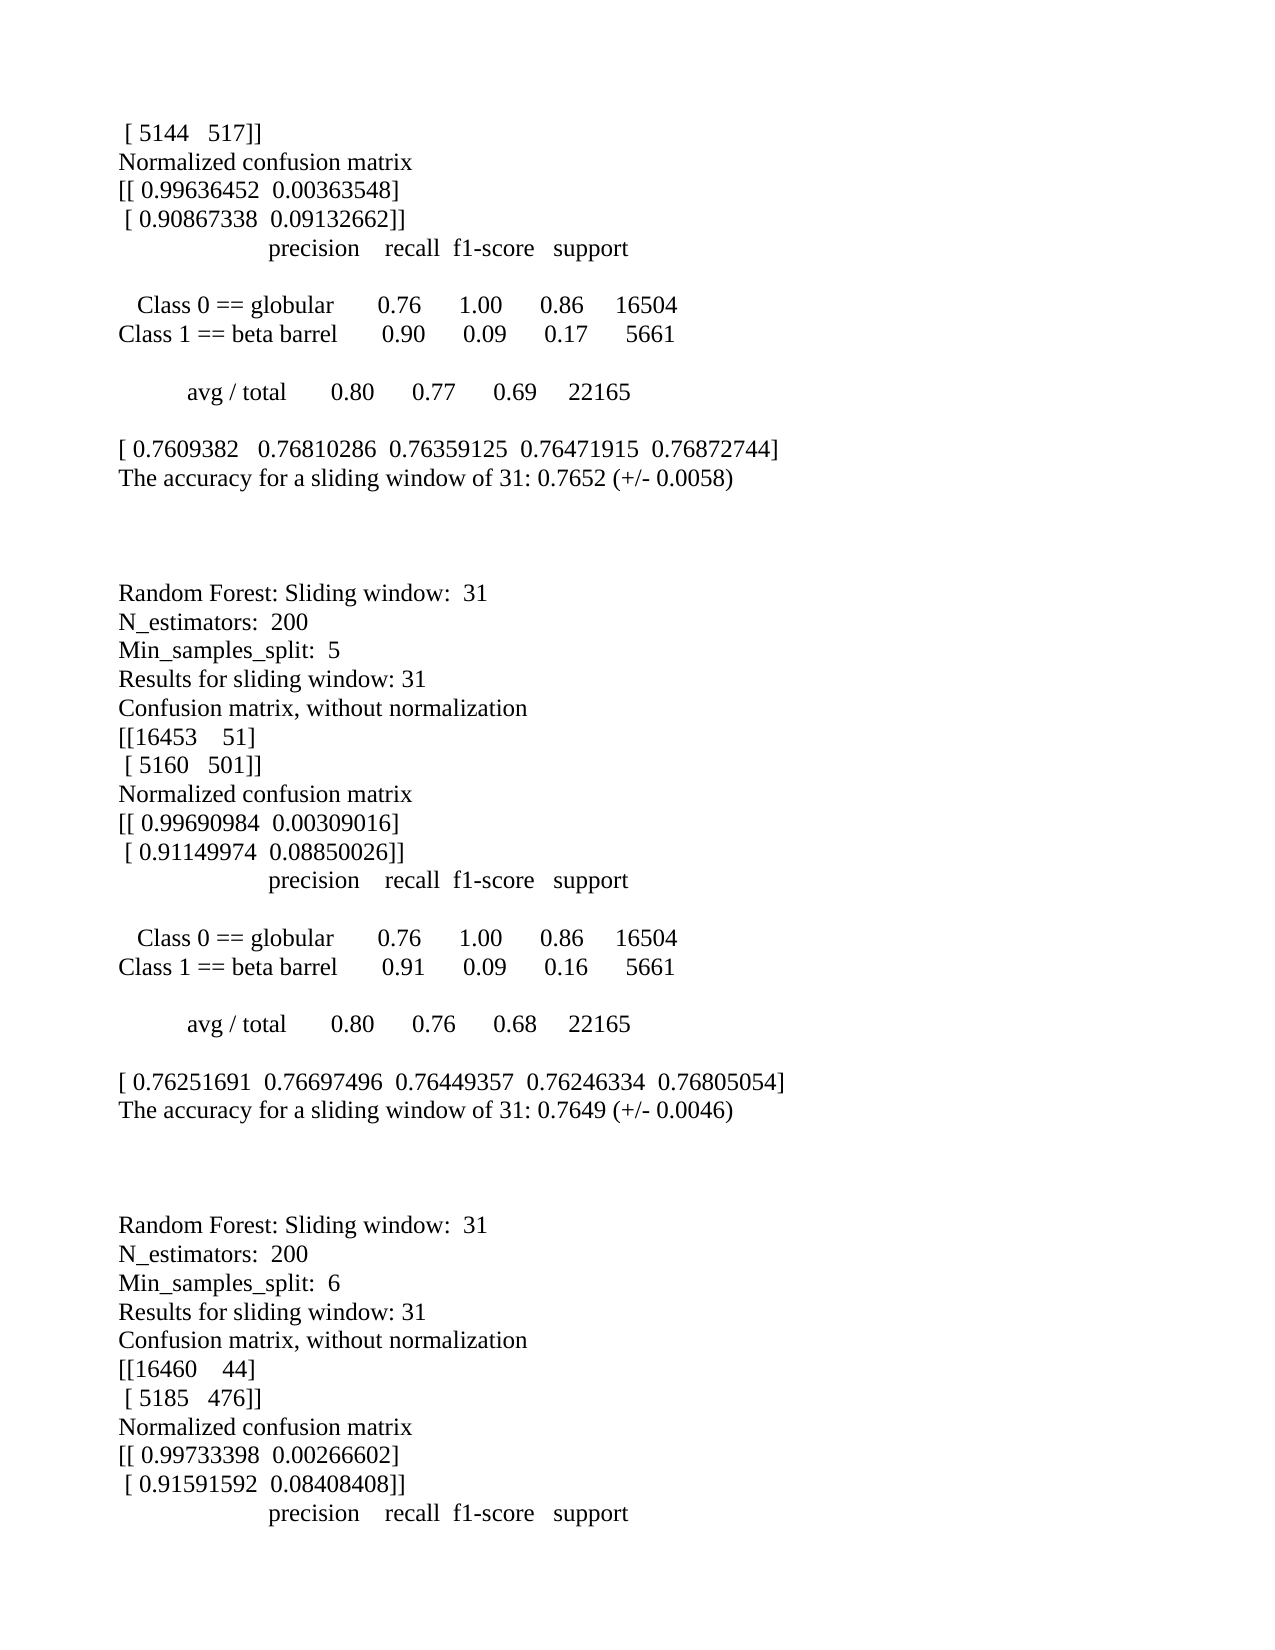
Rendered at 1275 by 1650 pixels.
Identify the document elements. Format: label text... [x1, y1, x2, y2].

text N_estimators: 200 [118, 1239, 1157, 1268]
text Class 1 == beta barrel 0.91 0.09 0.16 5661 [118, 952, 1157, 981]
text [ 0.7609382 0.76810286 0.76359125 0.76471915 0.76872744] [118, 434, 1157, 463]
text [[16453 51] [118, 722, 1157, 751]
text The accuracy for a sliding window of 31: 0.7652 (+/- 0.0058) [118, 463, 1157, 492]
text Normalized confusion matrix [118, 1412, 1157, 1441]
text Class 0 == globular 0.76 1.00 0.86 16504 [118, 923, 1157, 952]
text Min_samples_split: 5 [118, 636, 1157, 664]
text [ 0.91591592 0.08408408]] [118, 1469, 1157, 1498]
text The accuracy for a sliding window of 31: 0.7649 (+/- 0.0046) [118, 1096, 1157, 1124]
text Confusion matrix, without normalization [118, 1326, 1157, 1354]
text avg / total 0.80 0.76 0.68 22165 [118, 1009, 1157, 1038]
text [[16460 44] [118, 1354, 1157, 1383]
text Random Forest: Sliding window: 31 [118, 1211, 1157, 1239]
text Results for sliding window: 31 [118, 1297, 1157, 1326]
text [ 5185 476]] [118, 1383, 1157, 1412]
text Results for sliding window: 31 [118, 664, 1157, 693]
text Min_samples_split: 6 [118, 1268, 1157, 1297]
text Random Forest: Sliding window: 31 [118, 578, 1157, 607]
text [ 0.90867338 0.09132662]] [118, 204, 1157, 233]
text [[ 0.99636452 0.00363548] [118, 176, 1157, 204]
text [[ 0.99733398 0.00266602] [118, 1441, 1157, 1469]
text precision recall f1-score support [118, 866, 1157, 894]
text [ 5144 517]] [118, 118, 1157, 147]
text precision recall f1-score support [118, 1498, 1157, 1527]
text N_estimators: 200 [118, 607, 1157, 636]
text [ 5160 501]] [118, 751, 1157, 779]
text [ 0.91149974 0.08850026]] [118, 837, 1157, 866]
text Confusion matrix, without normalization [118, 693, 1157, 722]
text precision recall f1-score support [118, 233, 1157, 262]
text Normalized confusion matrix [118, 779, 1157, 808]
text Class 1 == beta barrel 0.90 0.09 0.17 5661 [118, 319, 1157, 348]
text Normalized confusion matrix [118, 147, 1157, 176]
text [ 0.76251691 0.76697496 0.76449357 0.76246334 0.76805054] [118, 1067, 1157, 1096]
text Class 0 == globular 0.76 1.00 0.86 16504 [118, 291, 1157, 319]
text avg / total 0.80 0.77 0.69 22165 [118, 377, 1157, 406]
text [[ 0.99690984 0.00309016] [118, 808, 1157, 837]
